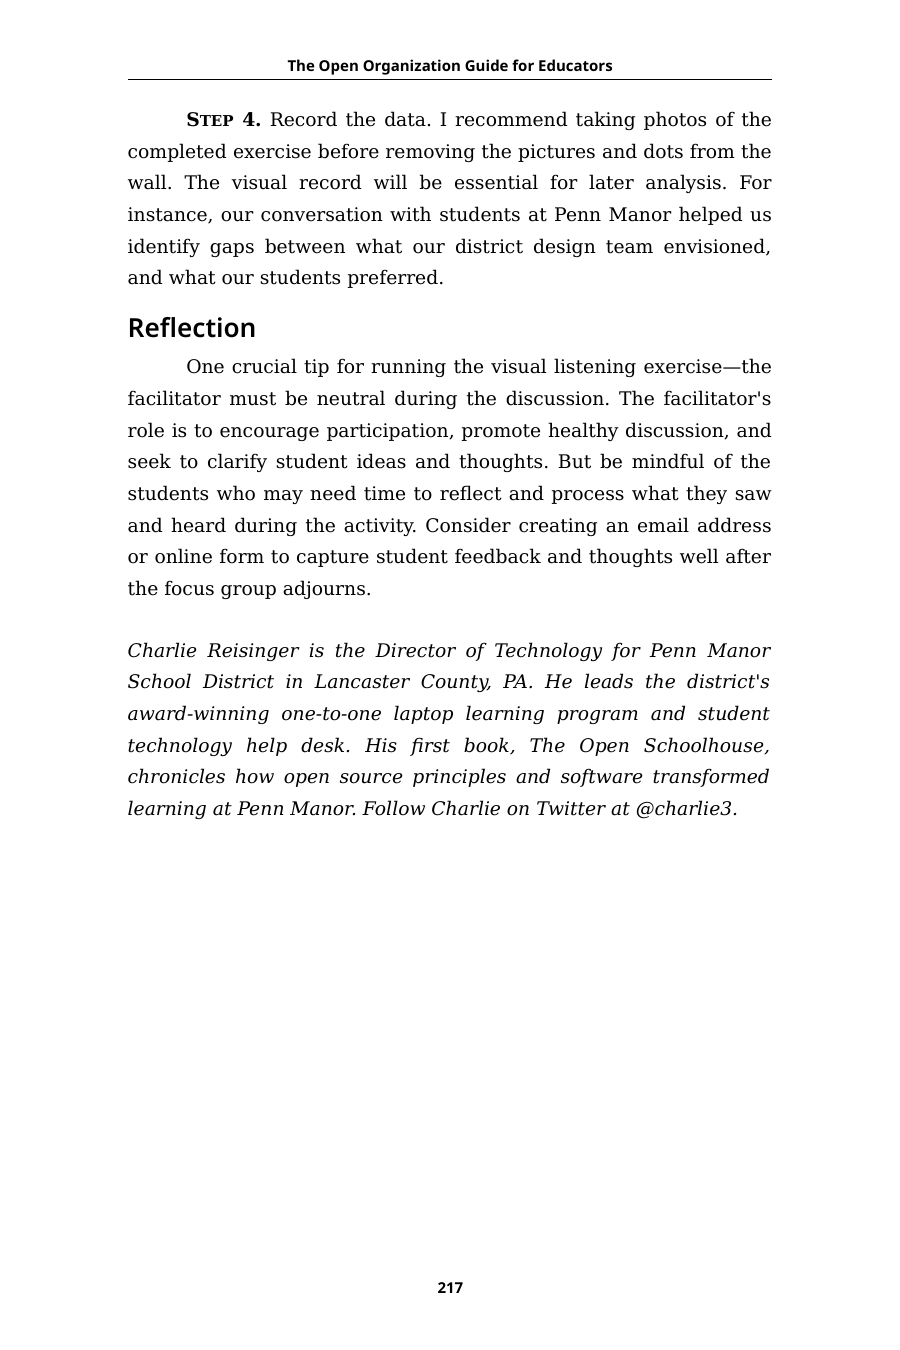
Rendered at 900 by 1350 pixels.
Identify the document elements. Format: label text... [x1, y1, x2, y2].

subtitle Reflection [127, 313, 772, 344]
text Charlie Reisinger is the Director of Technology for Penn Manor School District in Lancaster County, PA. He leads the district's award-winning one-to-one laptop learning program and student technology help desk. His first book, The Open Schoolhouse, chronicles how open source principles and software transformed learning at Penn Manor. Follow Charlie on Twitter at @charlie3. [127, 640, 772, 820]
text Step 4. Record the data. I recommend taking photos of the completed exercise before removing the pictures and dots from the wall. The visual record will be essential for later analysis. For instance, our conversation with students at Penn Manor helped us identify gaps between what our district design team envisioned, and what our students preferred. [127, 109, 772, 289]
text One crucial tip for running the visual listening exercise—the facilitator must be neutral during the discussion. The facilitator's role is to encourage participation, promote healthy discussion, and seek to clarify student ideas and thoughts. But be mindful of the students who may need time to reflect and process what they saw and heard during the activity. Consider creating an email address or online form to capture student feedback and thoughts well after the focus group adjourns. [127, 356, 772, 600]
